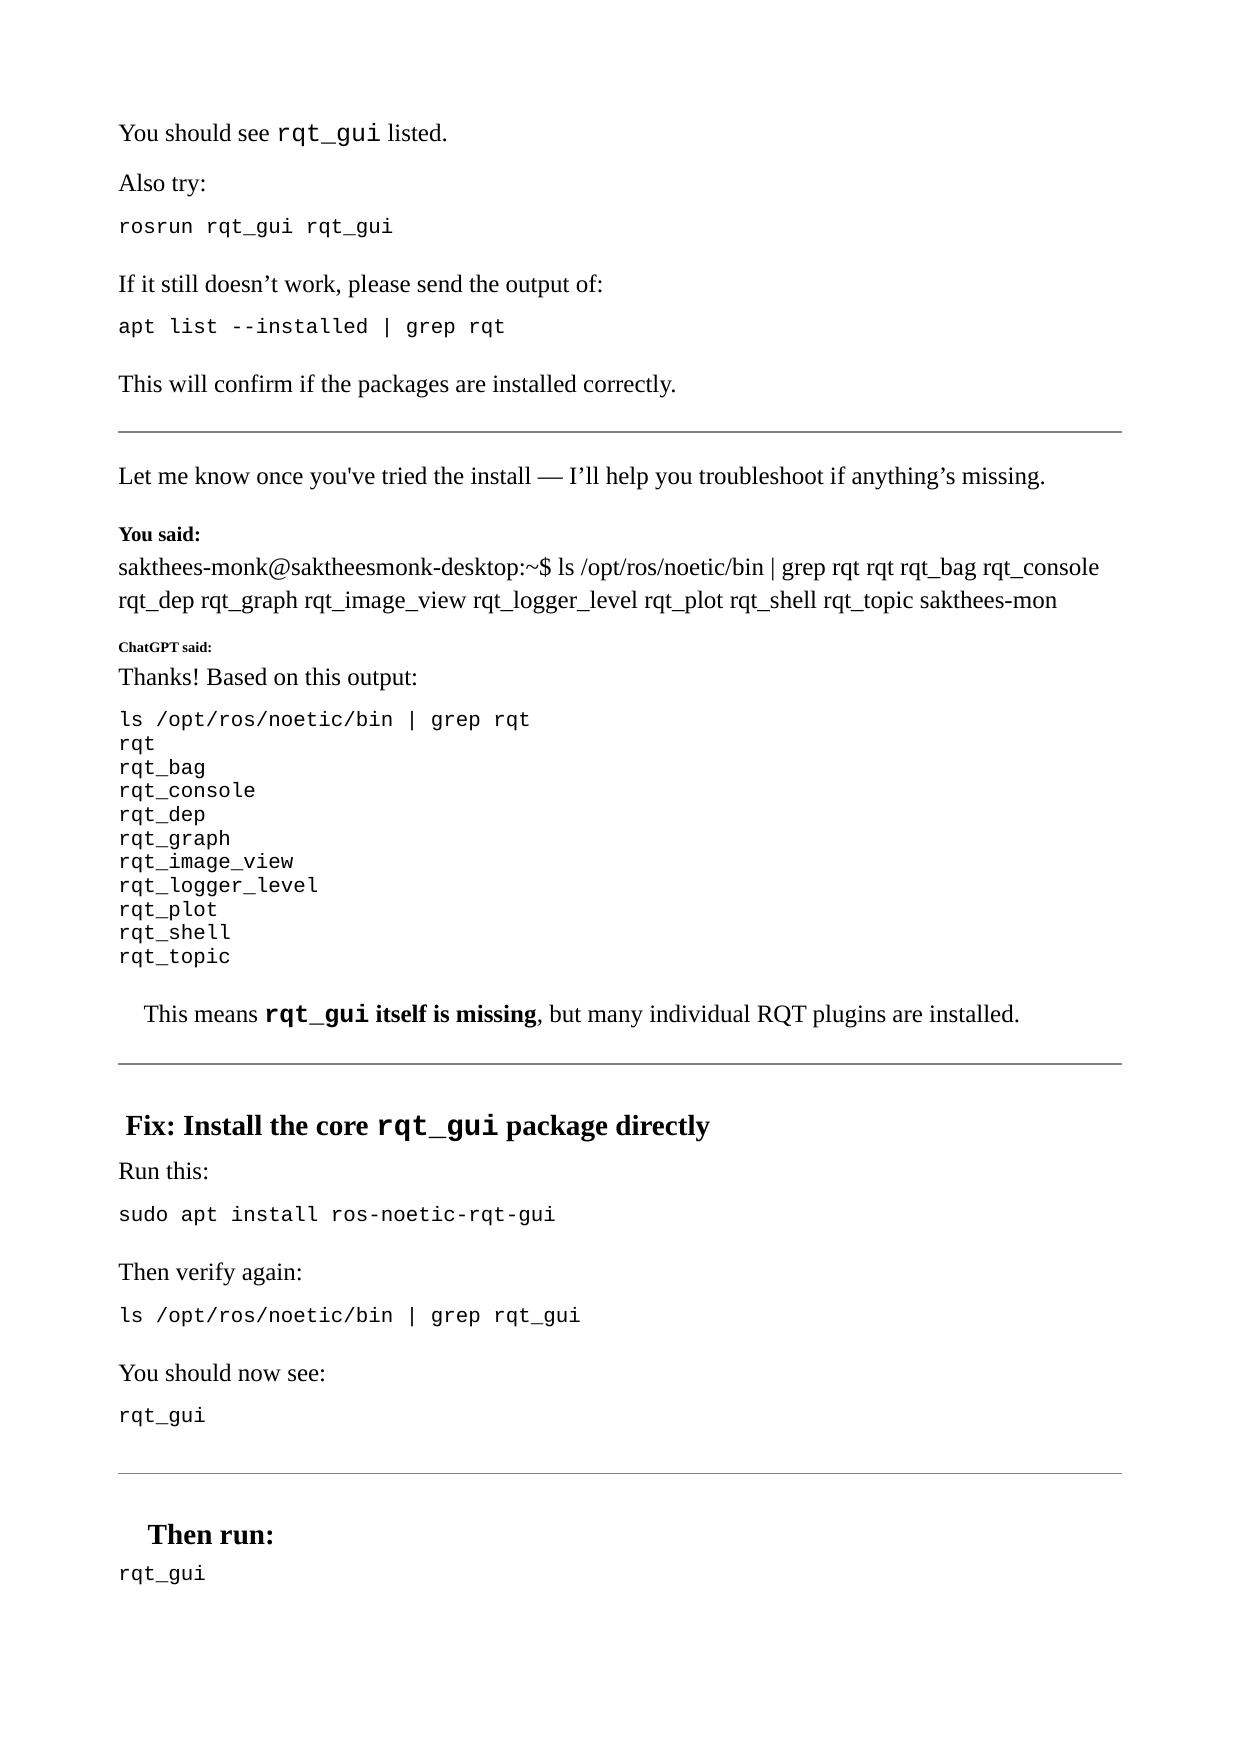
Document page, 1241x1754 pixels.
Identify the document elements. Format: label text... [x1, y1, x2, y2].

text rqt_bag [118, 757, 1122, 780]
text rqt_image_view [118, 851, 1122, 875]
text Let me know once you've tried the install — I’ll help you troubleshoot if anything’s missing. [118, 461, 1122, 490]
text rqt_gui [118, 1563, 1122, 1587]
text Thanks! Based on this output: [118, 662, 1122, 691]
text This will confirm if the packages are installed correctly. [118, 369, 1122, 398]
text If it still doesn’t work, please send the output of: [118, 269, 1122, 298]
text ✅ This means rqt_gui itself is missing, but many individual RQT plugins are installed. [118, 999, 1122, 1030]
text rqt_graph [118, 828, 1122, 851]
text rqt [118, 733, 1122, 757]
text rqt_topic [118, 946, 1122, 969]
subtitle ✅ Then run: [118, 1517, 1122, 1551]
text sudo apt install ros-noetic-rqt-gui [118, 1204, 1122, 1228]
text ls /opt/ros/noetic/bin | grep rqt_gui [118, 1305, 1122, 1328]
text apt list --installed | grep rqt [118, 316, 1122, 340]
text Also try: [118, 168, 1122, 197]
text sakthees-monk@saktheesmonk-desktop:~$ ls /opt/ros/noetic/bin | grep rqt rqt rqt_bag rqt_console rqt_dep rqt_graph rqt_image_view rqt_logger_level rqt_plot rqt_shell rqt_topic sakthees-mon [118, 552, 1122, 614]
text rqt_logger_level [118, 875, 1122, 898]
text rqt_plot [118, 898, 1122, 922]
subtitle 🛠️ Fix: Install the core rqt_gui package directly [118, 1108, 1122, 1144]
subtitle You said: [118, 522, 1122, 546]
text rqt_gui [118, 1405, 1122, 1429]
text rqt_dep [118, 804, 1122, 828]
text Then verify again: [118, 1257, 1122, 1286]
text rosrun rqt_gui rqt_gui [118, 216, 1122, 239]
text rqt_shell [118, 922, 1122, 946]
text rqt_console [118, 780, 1122, 804]
text You should see rqt_gui listed. [118, 118, 1122, 149]
text ls /opt/ros/noetic/bin | grep rqt [118, 709, 1122, 733]
subtitle ChatGPT said: [118, 639, 1122, 656]
text You should now see: [118, 1358, 1122, 1387]
text Run this: [118, 1156, 1122, 1185]
